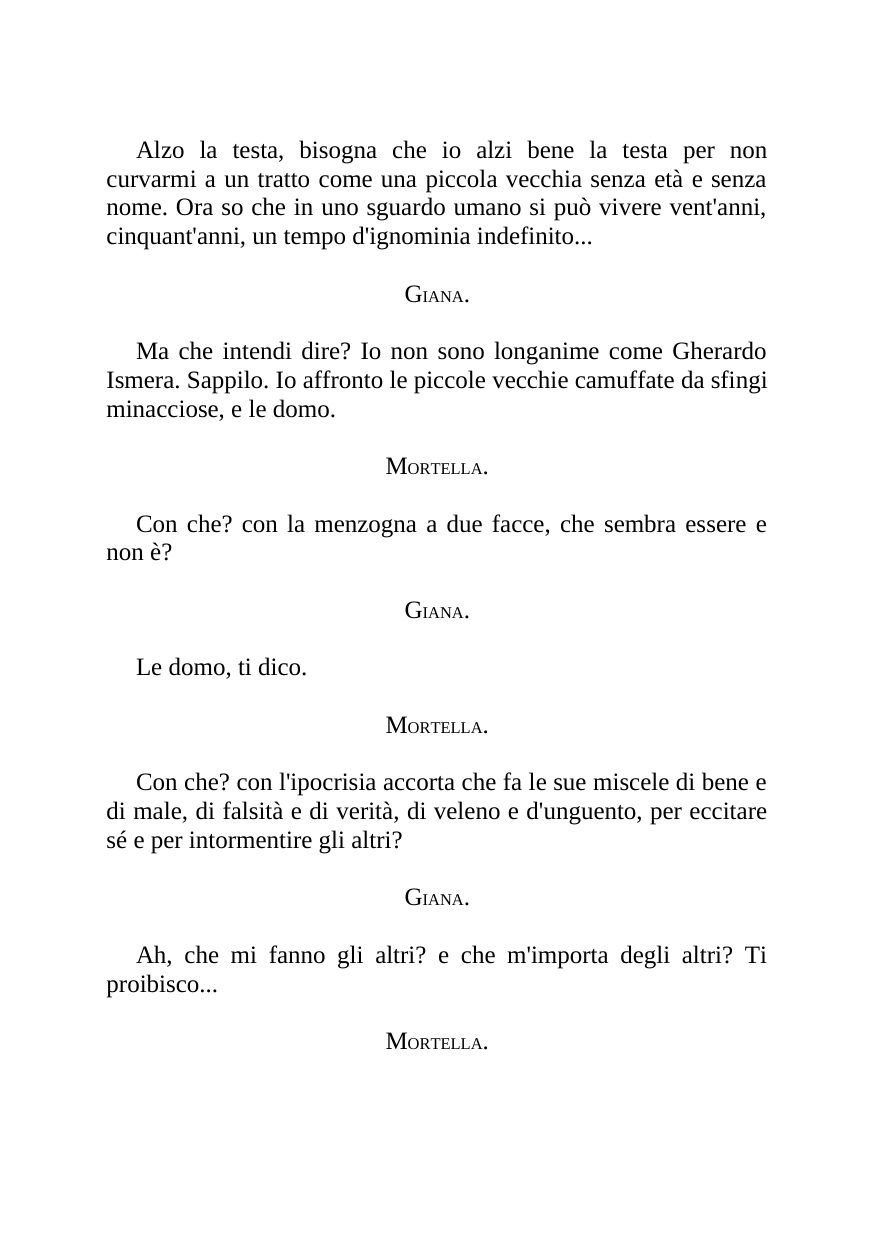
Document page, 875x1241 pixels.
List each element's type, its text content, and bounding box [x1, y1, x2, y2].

text Ah, che mi fanno gli altri? e che m'importa degli altri? Ti proibisco... [106, 940, 768, 997]
text Mortella. [106, 710, 768, 739]
text Giana. [106, 882, 768, 911]
text Con che? con l'ipocrisia accorta che fa le sue miscele di bene e di male, di falsità e di verità, di veleno e d'unguento, per eccitare sé e per intormentire gli altri? [106, 767, 768, 854]
text Le domo, ti dico. [106, 652, 768, 681]
text Alzo la testa, bisogna che io alzi bene la testa per non curvarmi a un tratto come una piccola vecchia senza età e senza nome. Ora so che in uno sguardo umano si può vivere vent'anni, cinquant'anni, un tempo d'ignominia indefinito... [106, 135, 768, 250]
text Con che? con la menzogna a due facce, che sembra essere e non è? [106, 509, 768, 566]
text Ma che intendi dire? Io non sono longanime come Gherardo Ismera. Sappilo. Io affronto le piccole vecchie camuffate da sfingi minacciose, e le domo. [106, 336, 768, 422]
text Giana. [106, 279, 768, 307]
text Mortella. [106, 1026, 768, 1055]
text Giana. [106, 595, 768, 624]
text Mortella. [106, 451, 768, 480]
